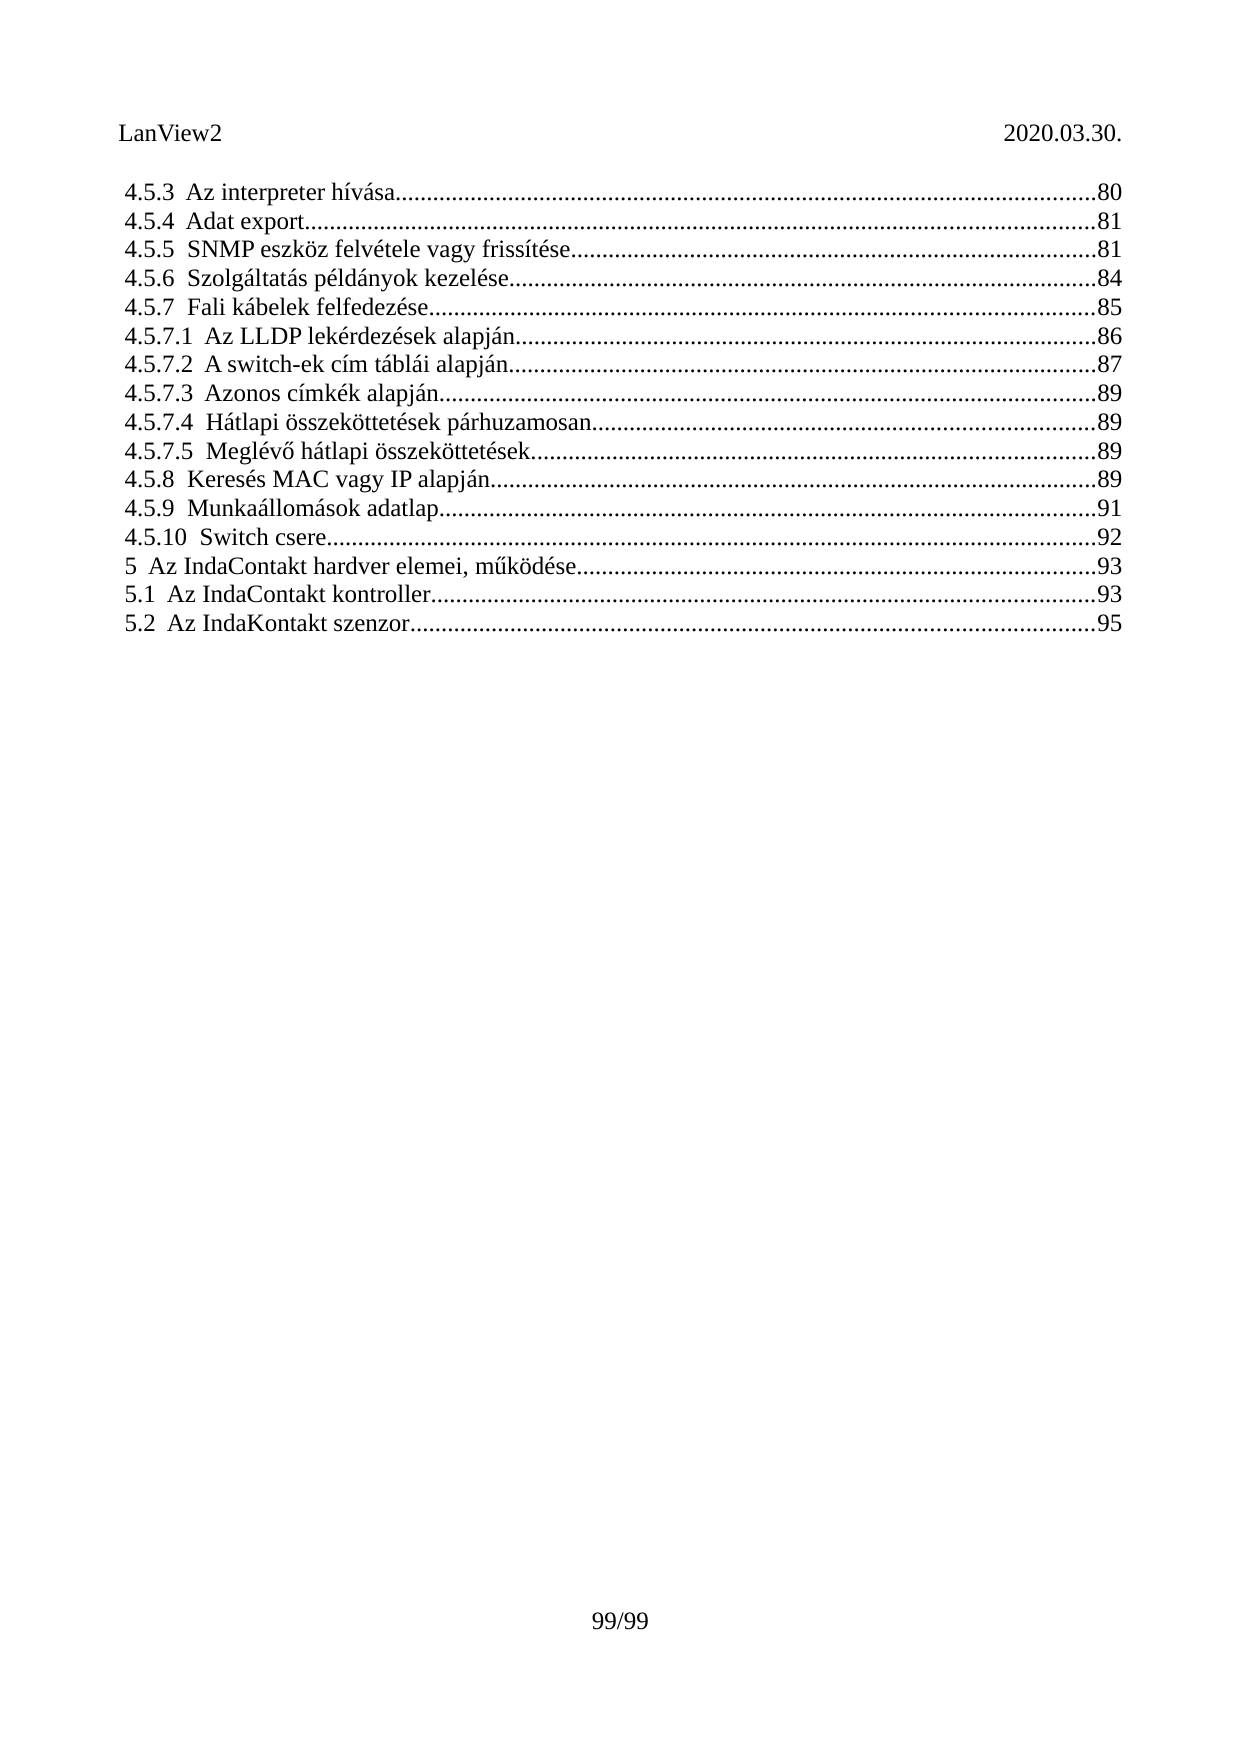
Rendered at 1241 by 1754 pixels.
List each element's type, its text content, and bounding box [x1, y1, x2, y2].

text 4.5.7.3 Azonos címkék alapján 89 [118, 378, 1122, 407]
text 4.5.4 Adat export 81 [118, 206, 1122, 234]
text 4.5.7.2 A switch-ek cím táblái alapján 87 [118, 349, 1122, 378]
text 4.5.7.4 Hátlapi összeköttetések párhuzamosan 89 [118, 407, 1122, 436]
text 4.5.8 Keresés MAC vagy IP alapján 89 [118, 464, 1122, 493]
text 5 Az IndaContakt hardver elemei, működése 93 [118, 551, 1122, 579]
text 4.5.9 Munkaállomások adatlap 91 [118, 493, 1122, 522]
text 4.5.7.5 Meglévő hátlapi összeköttetések. 89 [118, 436, 1122, 464]
text 4.5.7.1 Az LLDP lekérdezések alapján 86 [118, 321, 1122, 349]
text 4.5.5 SNMP eszköz felvétele vagy frissítése 81 [118, 234, 1122, 263]
text 5.2 Az IndaKontakt szenzor 95 [118, 608, 1122, 637]
text 4.5.10 Switch csere 92 [118, 522, 1122, 551]
text 4.5.6 Szolgáltatás példányok kezelése 84 [118, 263, 1122, 292]
text 4.5.3 Az interpreter hívása 80 [118, 177, 1122, 206]
text 4.5.7 Fali kábelek felfedezése 85 [118, 292, 1122, 321]
text 5.1 Az IndaContakt kontroller 93 [118, 579, 1122, 608]
